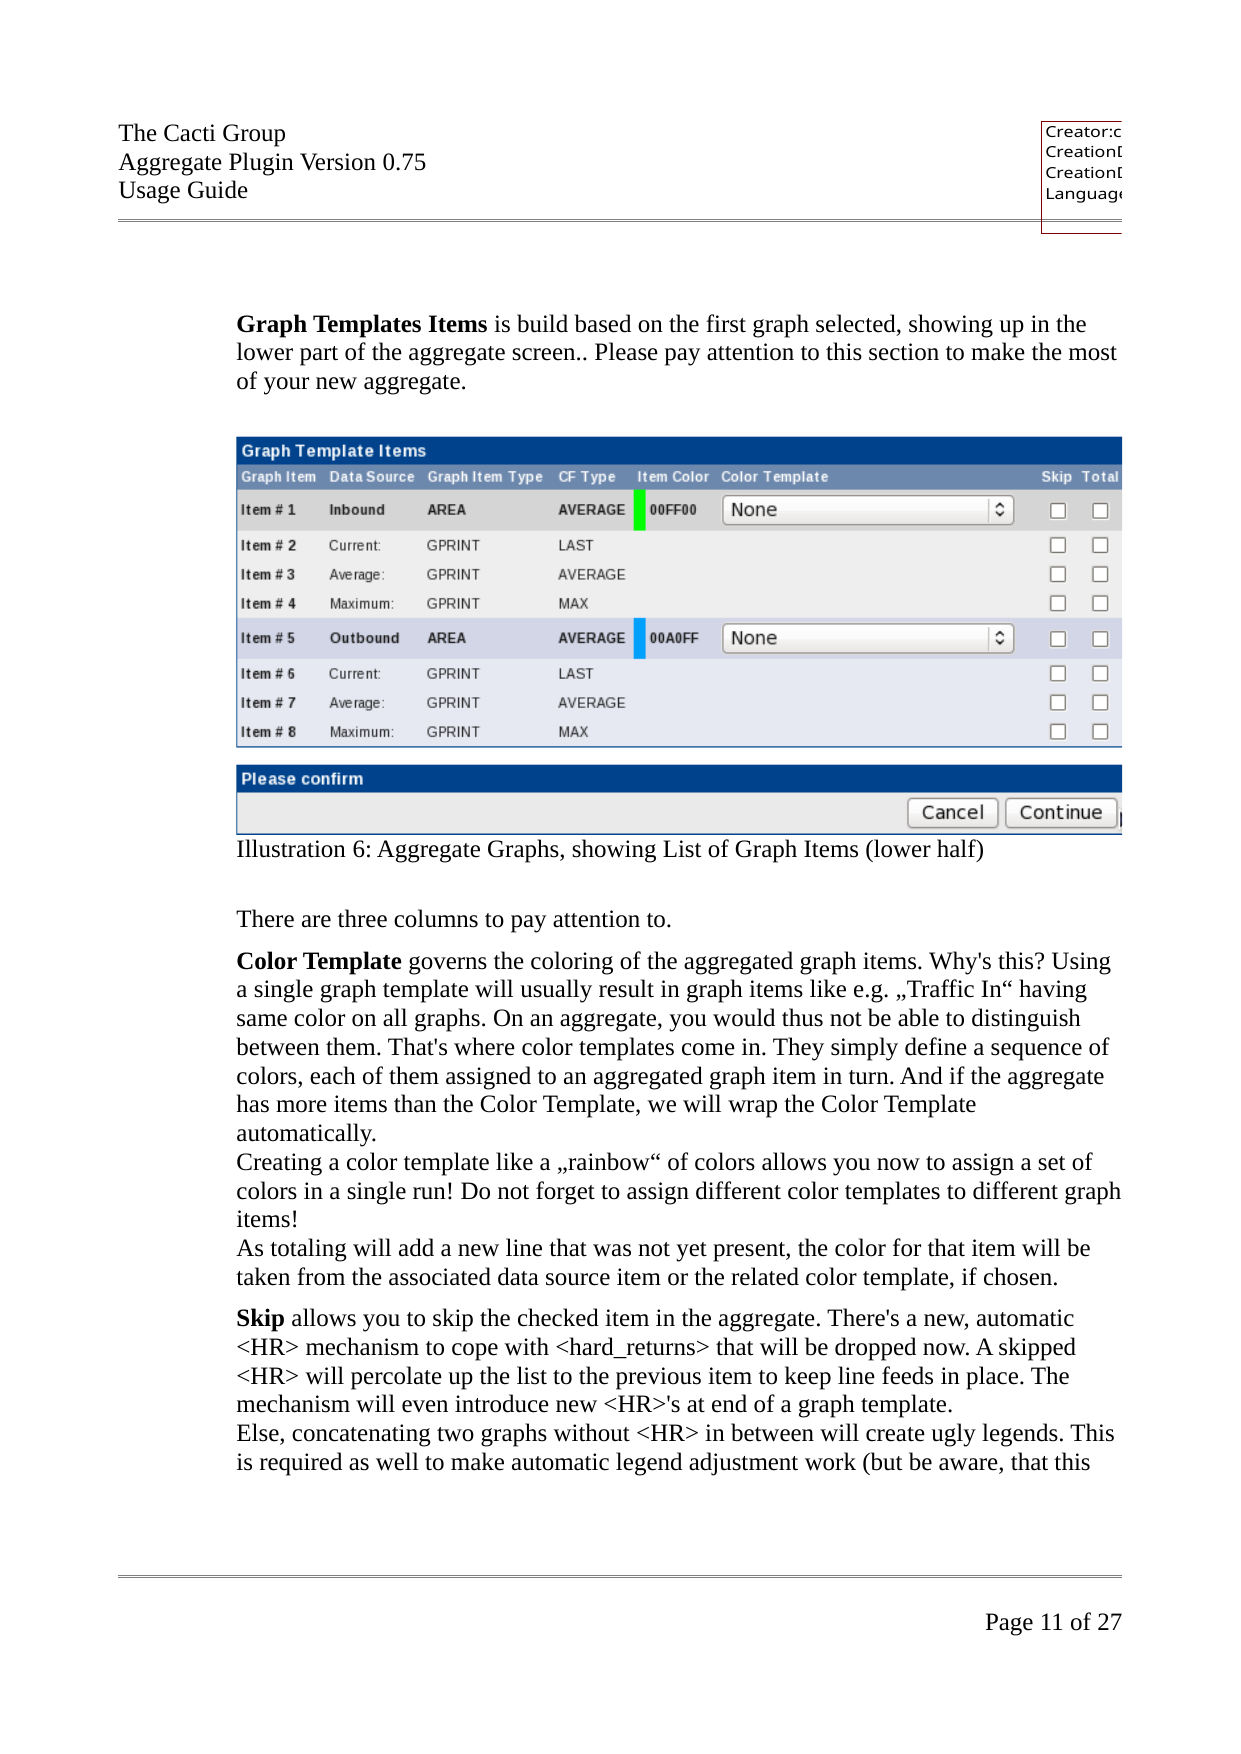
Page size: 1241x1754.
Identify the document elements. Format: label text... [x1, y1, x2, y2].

text Skip allows you to skip the checked item in the aggregate. There's a new, automatic <HR> mechanism to cope with <hard_returns> that will be dropped now. A skipped <HR> will percolate up the list to the previous item to keep line feeds in place. The mechanism will even introduce new <HR>'s at end of a graph template. Else, concatenating two graphs without <HR> in between will create ugly legends. This is required as well to make automatic legend adjustment work (but be aware, that this [236, 1303, 1122, 1476]
text Graph Templates Items is build based on the first graph selected, showing up in the lower part of the aggregate screen.. Please pay attention to this section to make the most of your new aggregate. [236, 309, 1122, 395]
text Color Template governs the coloring of the aggregated graph items. Why's this? Using a single graph template will usually result in graph items like e.g. „Traffic In“ having same color on all graphs. On an aggregate, you would thus not be able to distinguish between them. That's where color templates come in. They simply define a sequence of colors, each of them assigned to an aggregated graph item in turn. And if the aggregate has more items than the Color Template, we will wrap the Color Template automatically. Creating a color template like a „rainbow“ of colors allows you now to assign a set of colors in a single run! Do not forget to assign different color templates to different graph items! As totaling will add a new line that was not yet present, the color for that item will be taken from the associated data source item or the related color template, if chosen. [236, 946, 1122, 1291]
text Illustration 6: Aggregate Graphs, showing List of Graph Items (lower half) [236, 835, 1122, 863]
picture [236, 425, 1123, 835]
text There are three columns to pay attention to. [236, 904, 1122, 933]
